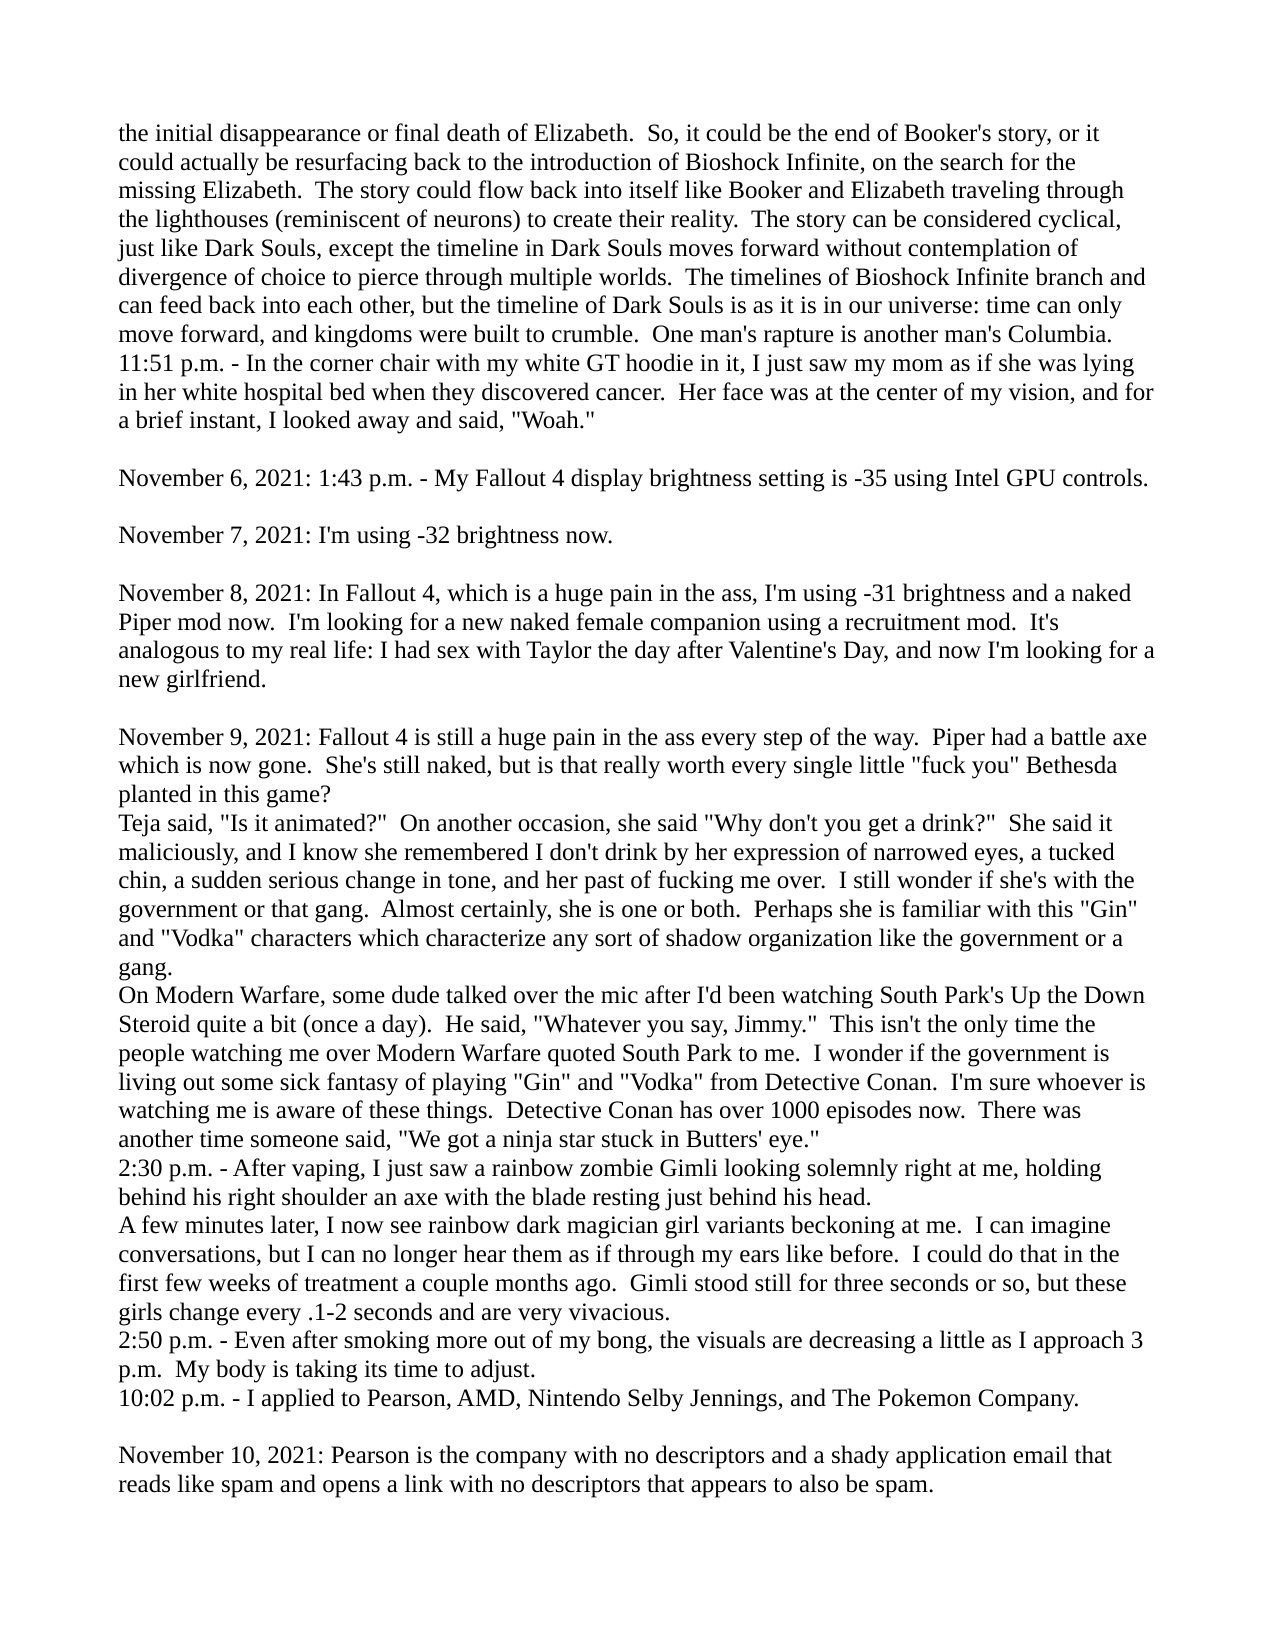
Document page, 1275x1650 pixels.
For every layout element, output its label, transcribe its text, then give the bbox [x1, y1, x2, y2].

text Teja said, "Is it animated?" On another occasion, she said "Why don't you get a drink?" She said it maliciously, and I know she remembered I don't drink by her expression of narrowed eyes, a tucked chin, a sudden serious change in tone, and her past of fucking me over. I still wonder if she's with the government or that gang. Almost certainly, she is one or both. Perhaps she is familiar with this "Gin" and "Vodka" characters which characterize any sort of shadow organization like the government or a gang. [118, 808, 1157, 981]
text November 7, 2021: I'm using -32 brightness now. [118, 521, 1157, 549]
text 2:50 p.m. - Even after smoking more out of my bong, the visuals are decreasing a little as I approach 3 p.m. My body is taking its time to adjust. [118, 1326, 1157, 1383]
text November 8, 2021: In Fallout 4, which is a huge pain in the ass, I'm using -31 brightness and a naked Piper mod now. I'm looking for a new naked female companion using a recruitment mod. It's analogous to my real life: I had sex with Taylor the day after Valentine's Day, and now I'm looking for a new girlfriend. [118, 578, 1157, 693]
text 11:51 p.m. - In the corner chair with my white GT hoodie in it, I just saw my mom as if she was lying in her white hospital bed when they discovered cancer. Her face was at the center of my vision, and for a brief instant, I looked away and said, "Woah." [118, 348, 1157, 434]
text November 10, 2021: Pearson is the company with no descriptors and a shady application email that reads like spam and opens a link with no descriptors that appears to also be spam. [118, 1441, 1157, 1498]
text On Modern Warfare, some dude talked over the mic after I'd been watching South Park's Up the Down Steroid quite a bit (once a day). He said, "Whatever you say, Jimmy." This isn't the only time the people watching me over Modern Warfare quoted South Park to me. I wonder if the government is living out some sick fantasy of playing "Gin" and "Vodka" from Detective Conan. I'm sure whoever is watching me is aware of these things. Detective Conan has over 1000 episodes now. There was another time someone said, "We got a ninja star stuck in Butters' eye." [118, 981, 1157, 1153]
text A few minutes later, I now see rainbow dark magician girl variants beckoning at me. I can imagine conversations, but I can no longer hear them as if through my ears like before. I could do that in the first few weeks of treatment a couple months ago. Gimli stood still for three seconds or so, but these girls change every .1-2 seconds and are very vivacious. [118, 1211, 1157, 1326]
text November 9, 2021: Fallout 4 is still a huge pain in the ass every step of the way. Piper had a battle axe which is now gone. She's still naked, but is that really worth every single little "fuck you" Bethesda planted in this game? [118, 722, 1157, 808]
text 2:30 p.m. - After vaping, I just saw a rainbow zombie Gimli looking solemnly right at me, holding behind his right shoulder an axe with the blade resting just behind his head. [118, 1153, 1157, 1211]
text November 6, 2021: 1:43 p.m. - My Fallout 4 display brightness setting is -35 using Intel GPU controls. [118, 463, 1157, 492]
text the initial disappearance or final death of Elizabeth. So, it could be the end of Booker's story, or it could actually be resurfacing back to the introduction of Bioshock Infinite, on the search for the missing Elizabeth. The story could flow back into itself like Booker and Elizabeth traveling through the lighthouses (reminiscent of neurons) to create their reality. The story can be considered cyclical, just like Dark Souls, except the timeline in Dark Souls moves forward without contemplation of divergence of choice to pierce through multiple worlds. The timelines of Bioshock Infinite branch and can feed back into each other, but the timeline of Dark Souls is as it is in our universe: time can only move forward, and kingdoms were built to crumble. One man's rapture is another man's Columbia. [118, 118, 1157, 348]
text 10:02 p.m. - I applied to Pearson, AMD, Nintendo Selby Jennings, and The Pokemon Company. [118, 1383, 1157, 1412]
